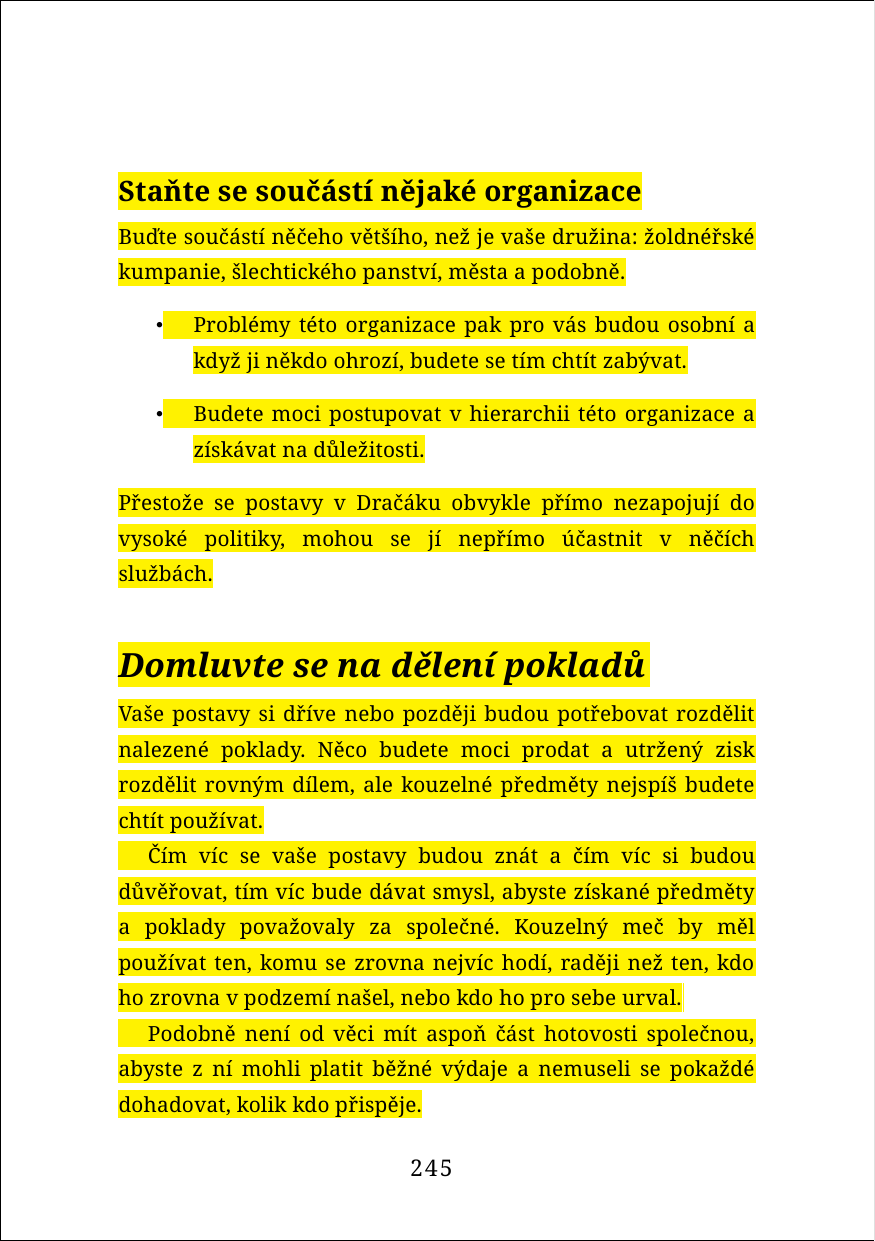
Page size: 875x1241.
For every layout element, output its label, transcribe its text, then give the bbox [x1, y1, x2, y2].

list Problémy této organizace pak pro vás budou osobní a když ji někdo ohrozí, budete se tím chtít zabývat. [156, 311, 756, 374]
list Budete moci postupovat v hierarchii této organizace a získávat na důležitosti. [156, 399, 756, 463]
text Buďte součástí něčeho většího, než je vaše družina: žoldnéřské kumpanie, šlechtického panství, města a podobně. [118, 222, 756, 286]
subtitle Staňte se součástí nějaké organizace [118, 172, 756, 210]
text Vaše postavy si dříve nebo později budou potřebovat rozdělit nalezené poklady. Něco budete moci prodat a utržený zisk rozdělit rovným dílem, ale kouzelné předměty nejspíš budete chtít používat. Čím víc se vaše postavy budou znát a čím víc si budou důvěřovat, tím víc bude dávat smysl, abyste získané předměty a poklady považovaly za společné. Kouzelný meč by měl používat ten, komu se zrovna nejvíc hodí, raději než ten, kdo ho zrovna v podzemí našel, nebo kdo ho pro sebe urval. Podobně není od věci mít aspoň část hotovosti společnou, abyste z ní mohli platit běžné výdaje a nemuseli se pokaždé dohadovat, kolik kdo přispěje. [118, 699, 756, 1118]
subtitle Domluvte se na dělení pokladů [118, 642, 756, 687]
text Přestože se postavy v Dračáku obvykle přímo nezapojují do vysoké politiky, mohou se jí nepřímo účastnit v něčích službách. [118, 488, 756, 588]
